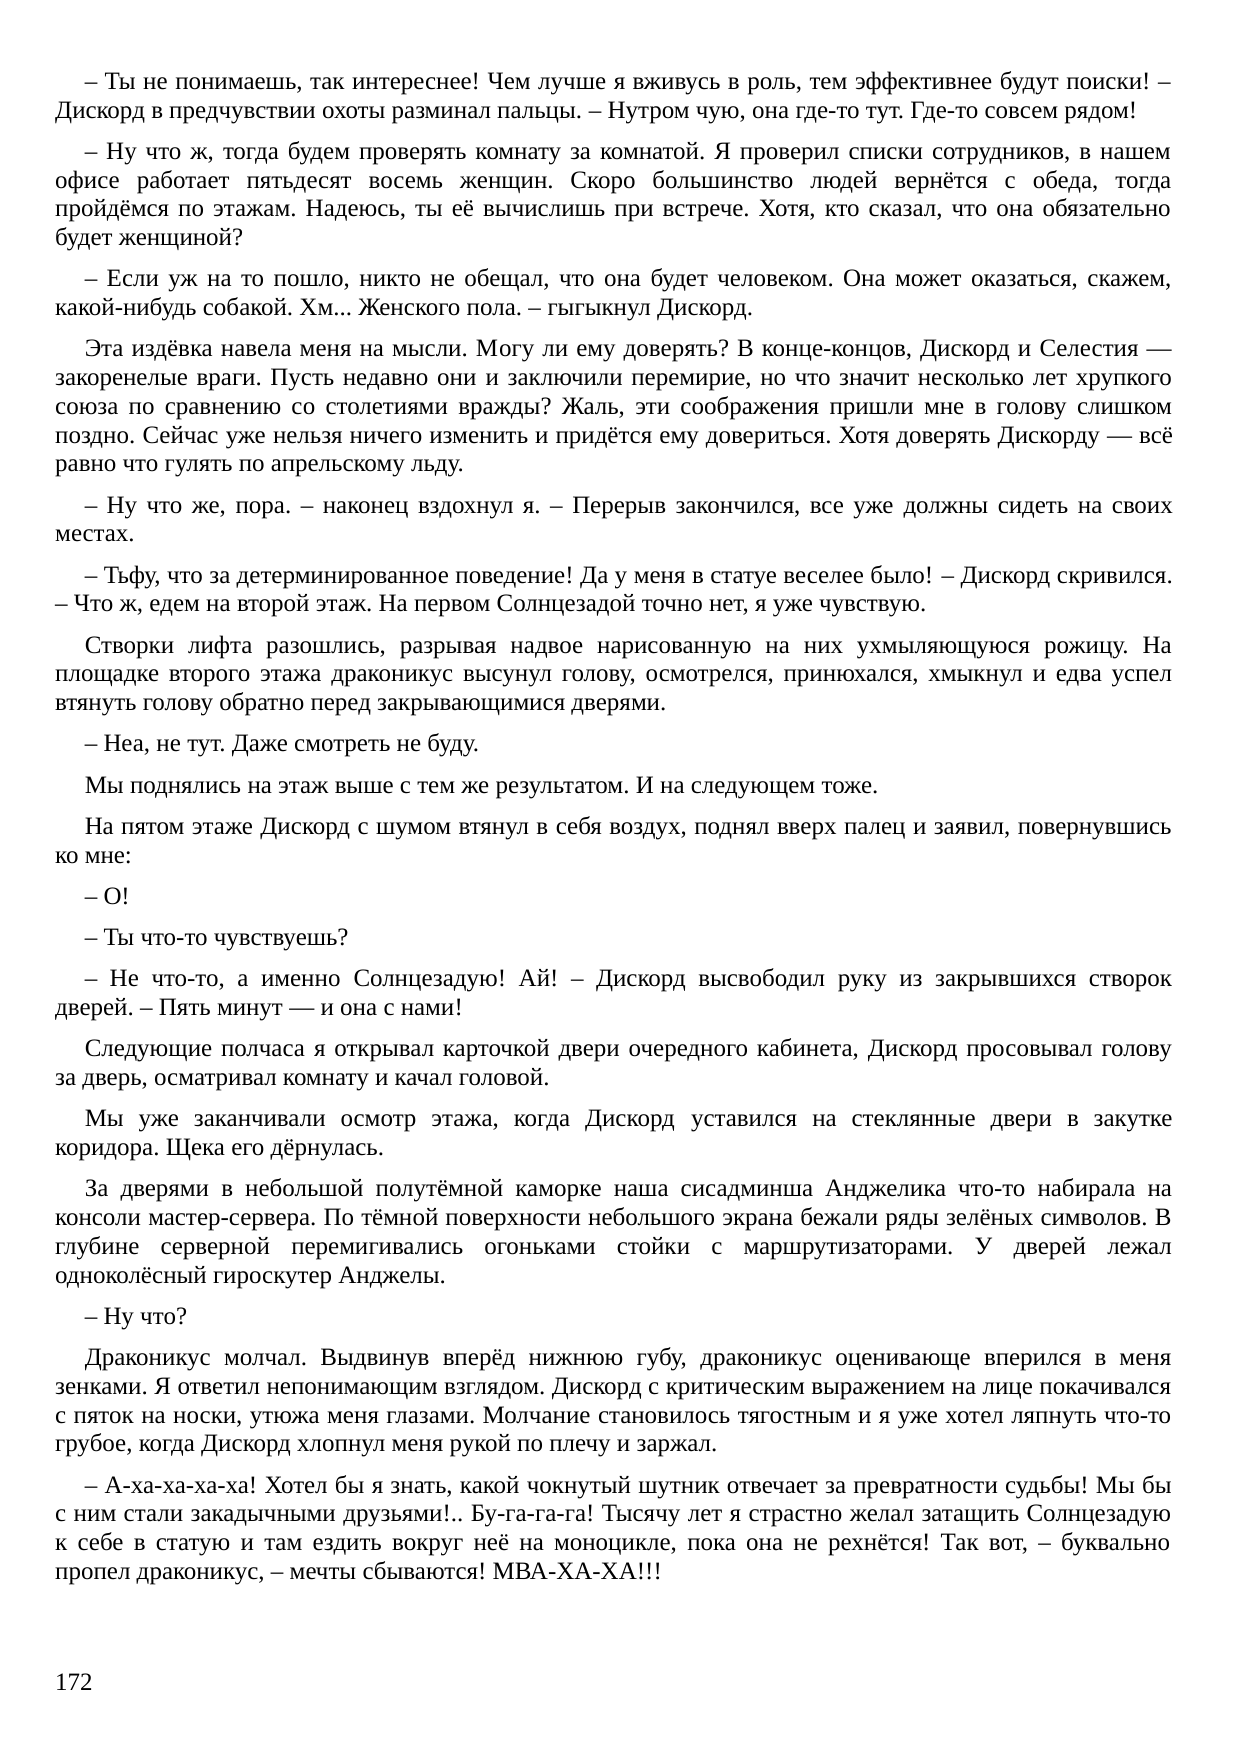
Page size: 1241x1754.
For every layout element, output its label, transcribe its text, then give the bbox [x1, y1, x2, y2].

text Мы поднялись на этаж выше с тем же результатом. И на следующем тоже. [55, 770, 1173, 798]
text – О! [55, 881, 1173, 910]
text – Не что-то, а именно Солнцезадую! Ай! – Дискорд высвободил руку из закрывшихся створок дверей. – Пять минут — и она с нами! [55, 963, 1173, 1021]
text – Ну что же, пора. – наконец вздохнул я. – Перерыв закончился, все уже должны сидеть на своих местах. [55, 490, 1173, 547]
text Эта издёвка навела меня на мысли. Могу ли ему доверять? В конце-концов, Дискорд и Селестия — закоренелые враги. Пусть недавно они и заключили перемирие, но что значит несколько лет хрупкого союза по сравнению со столетиями вражды? Жаль, эти соображения пришли мне в голову слишком поздно. Сейчас уже нельзя ничего изменить и придётся ему довериться. Хотя доверять Дискорду — всё равно что гулять по апрельскому льду. [55, 333, 1173, 477]
text – Ну что? [55, 1301, 1173, 1330]
text – Ты что-то чувствуешь? [55, 922, 1173, 951]
text Следующие полчаса я открывал карточкой двери очередного кабинета, Дискорд просовывал голову за дверь, осматривал комнату и качал головой. [55, 1033, 1173, 1091]
text Створки лифта разошлись, разрывая надвое нарисованную на них ухмыляющуюся рожицу. На площадке второго этажа драконикус высунул голову, осмотрелся, принюхался, хмыкнул и едва успел втянуть голову обратно перед закрывающимися дверями. [55, 630, 1173, 716]
text Драконикус молчал. Выдвинув вперёд нижнюю губу, драконикус оценивающе вперился в меня зенками. Я ответил непонимающим взглядом. Дискорд с критическим выражением на лице покачивался с пяток на носки, утюжа меня глазами. Молчание становилось тягостным и я уже хотел ляпнуть что-то грубое, когда Дискорд хлопнул меня рукой по плечу и заржал. [55, 1342, 1173, 1457]
text На пятом этаже Дискорд с шумом втянул в себя воздух, поднял вверх палец и заявил, повернувшись ко мне: [55, 811, 1173, 868]
text – Ну что ж, тогда будем проверять комнату за комнатой. Я проверил списки сотрудников, в нашем офисе работает пятьдесят восемь женщин. Скоро большинство людей вернётся с обеда, тогда пройдёмся по этажам. Надеюсь, ты её вычислишь при встрече. Хотя, кто сказал, что она обязательно будет женщиной? [55, 136, 1173, 251]
text – Неа, не тут. Даже смотреть не буду. [55, 728, 1173, 757]
text – Если уж на то пошло, никто не обещал, что она будет человеком. Она может оказаться, скажем, какой-нибудь собакой. Хм... Женского пола. – гыгыкнул Дискорд. [55, 263, 1173, 321]
text За дверями в небольшой полутёмной каморке наша сисадминша Анджелика что-то набирала на консоли мастер-сервера. По тёмной поверхности небольшого экрана бежали ряды зелёных символов. В глубине серверной перемигивались огоньками стойки с маршрутизаторами. У дверей лежал одноколёсный гироскутер Анджелы. [55, 1173, 1173, 1288]
text – Ты не понимаешь, так интереснее! Чем лучше я вживусь в роль, тем эффективнее будут поиски! –Дискорд в предчувствии охоты разминал пальцы. – Нутром чую, она где-то тут. Где-то совсем рядом! [55, 66, 1173, 123]
text – Тьфу, что за детерминированное поведение! Да у меня в статуе веселее было! – Дискорд скривился. – Что ж, едем на второй этаж. На первом Солнцезадой точно нет, я уже чувствую. [55, 560, 1173, 617]
text Мы уже заканчивали осмотр этажа, когда Дискорд уставился на стеклянные двери в закутке коридора. Щека его дёрнулась. [55, 1103, 1173, 1161]
text – А-ха-ха-ха-ха! Хотел бы я знать, какой чокнутый шутник отвечает за превратности судьбы! Мы бы с ним стали закадычными друзьями!.. Бу-га-га-га! Тысячу лет я страстно желал затащить Солнцезадую к себе в статую и там ездить вокруг неё на моноцикле, пока она не рехнётся! Так вот, – буквально пропел драконикус, – мечты сбываются! МВА-ХА-ХА!!! [55, 1470, 1173, 1585]
